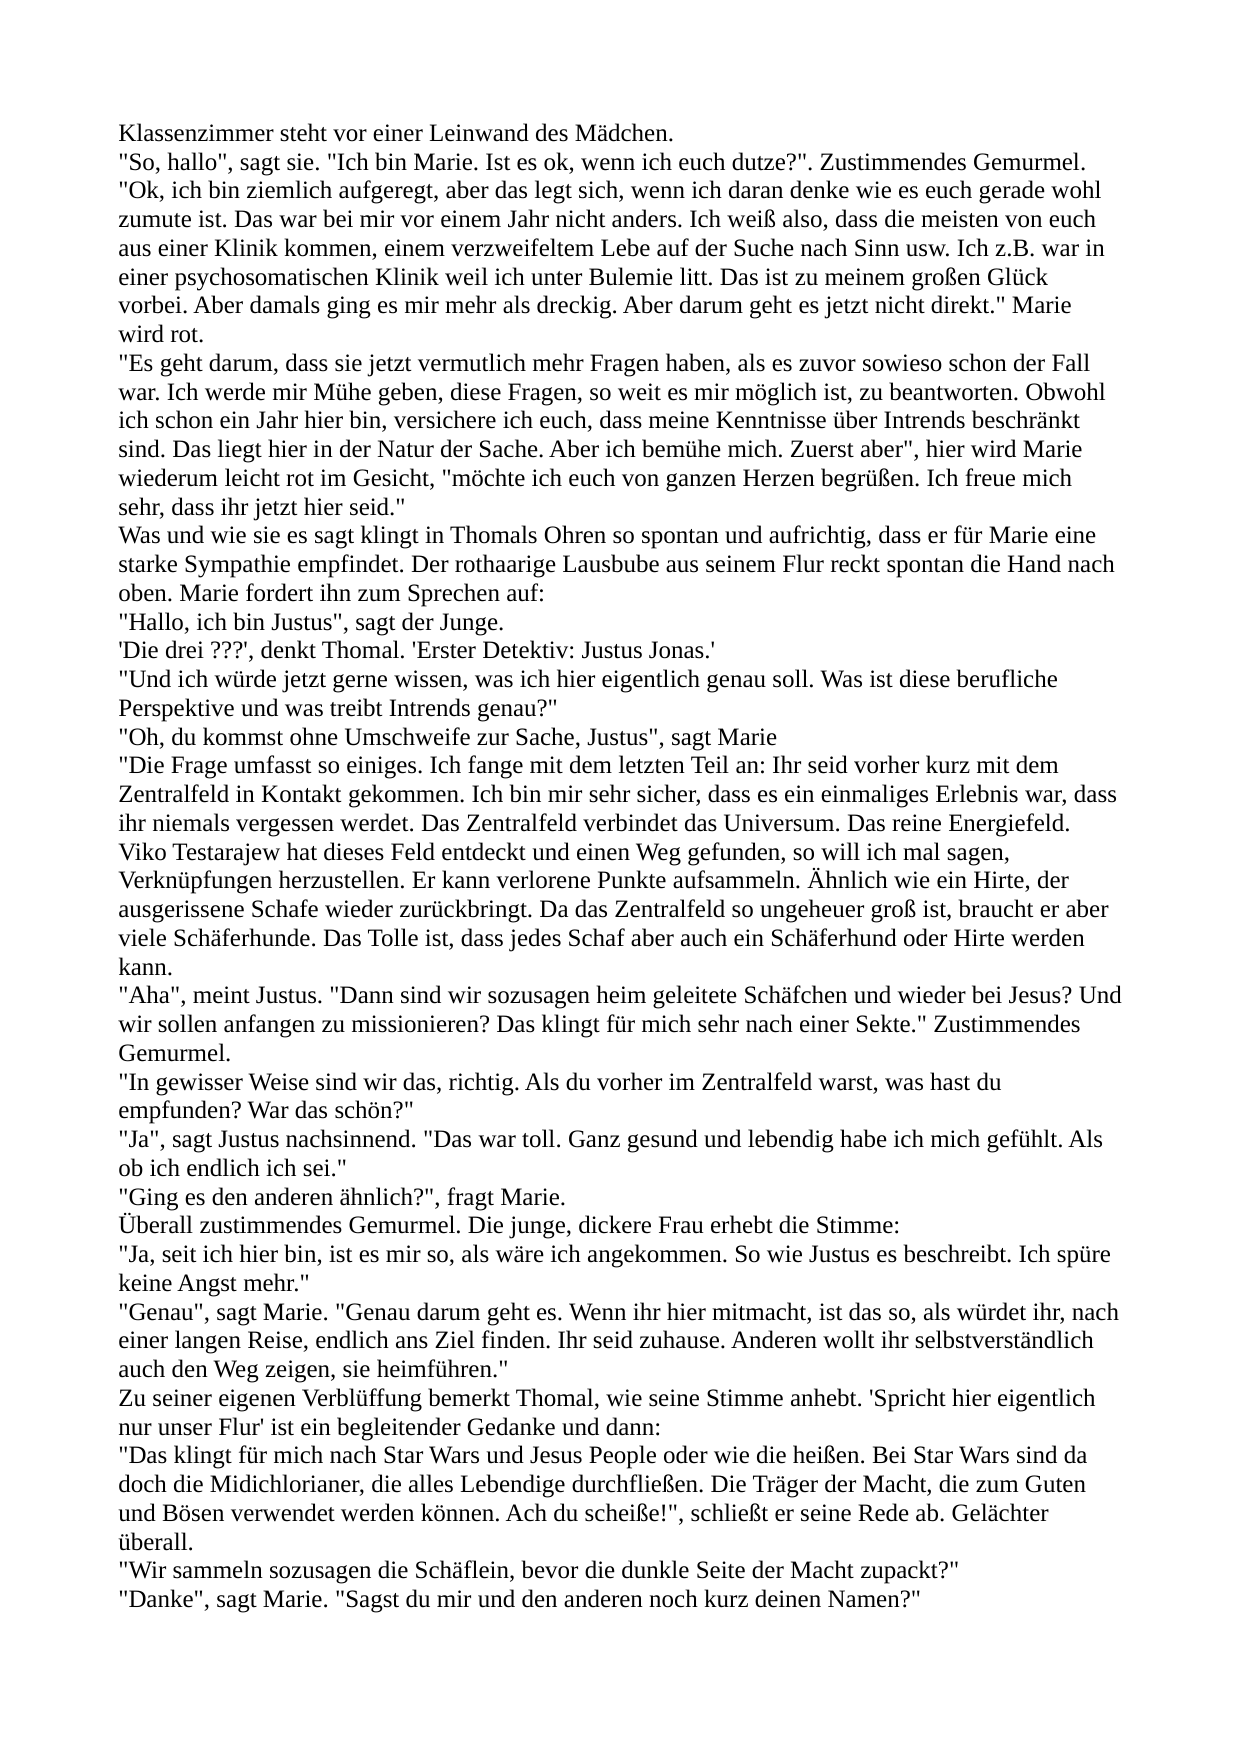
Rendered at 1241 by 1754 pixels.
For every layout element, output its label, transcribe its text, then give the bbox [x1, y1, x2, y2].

text "Genau", sagt Marie. "Genau darum geht es. Wenn ihr hier mitmacht, ist das so, als würdet ihr, nach einer langen Reise, endlich ans Ziel finden. Ihr seid zuhause. Anderen wollt ihr selbstverständlich auch den Weg zeigen, sie heimführen." [118, 1297, 1122, 1383]
text Überall zustimmendes Gemurmel. Die junge, dickere Frau erhebt die Stimme: [118, 1211, 1122, 1239]
text "Das klingt für mich nach Star Wars und Jesus People oder wie die heißen. Bei Star Wars sind da doch die Midichlorianer, die alles Lebendige durchfließen. Die Träger der Macht, die zum Guten und Bösen verwendet werden können. Ach du scheiße!", schließt er seine Rede ab. Gelächter überall. [118, 1441, 1122, 1556]
text "So, hallo", sagt sie. "Ich bin Marie. Ist es ok, wenn ich euch dutze?". Zustimmendes Gemurmel. [118, 147, 1122, 176]
text "Und ich würde jetzt gerne wissen, was ich hier eigentlich genau soll. Was ist diese berufliche Perspektive und was treibt Intrends genau?" [118, 664, 1122, 722]
text Was und wie sie es sagt klingt in Thomals Ohren so spontan und aufrichtig, dass er für Marie eine starke Sympathie empfindet. Der rothaarige Lausbube aus seinem Flur reckt spontan die Hand nach oben. Marie fordert ihn zum Sprechen auf: [118, 521, 1122, 607]
text Klassenzimmer steht vor einer Leinwand des Mädchen. [118, 118, 1122, 147]
text "Aha", meint Justus. "Dann sind wir sozusagen heim geleitete Schäfchen und wieder bei Jesus? Und wir sollen anfangen zu missionieren? Das klingt für mich sehr nach einer Sekte." Zustimmendes Gemurmel. [118, 981, 1122, 1067]
text "Es geht darum, dass sie jetzt vermutlich mehr Fragen haben, als es zuvor sowieso schon der Fall war. Ich werde mir Mühe geben, diese Fragen, so weit es mir möglich ist, zu beantworten. Obwohl ich schon ein Jahr hier bin, versichere ich euch, dass meine Kenntnisse über Intrends beschränkt sind. Das liegt hier in der Natur der Sache. Aber ich bemühe mich. Zuerst aber", hier wird Marie wiederum leicht rot im Gesicht, "möchte ich euch von ganzen Herzen begrüßen. Ich freue mich sehr, dass ihr jetzt hier seid." [118, 348, 1122, 521]
text "Wir sammeln sozusagen die Schäflein, bevor die dunkle Seite der Macht zupackt?" [118, 1556, 1122, 1584]
text "Oh, du kommst ohne Umschweife zur Sache, Justus", sagt Marie [118, 722, 1122, 751]
text "Ja, seit ich hier bin, ist es mir so, als wäre ich angekommen. So wie Justus es beschreibt. Ich spüre keine Angst mehr." [118, 1239, 1122, 1297]
text "Ok, ich bin ziemlich aufgeregt, aber das legt sich, wenn ich daran denke wie es euch gerade wohl zumute ist. Das war bei mir vor einem Jahr nicht anders. Ich weiß also, dass die meisten von euch aus einer Klinik kommen, einem verzweifeltem Lebe auf der Suche nach Sinn usw. Ich z.B. war in einer psychosomatischen Klinik weil ich unter Bulemie litt. Das ist zu meinem großen Glück vorbei. Aber damals ging es mir mehr als dreckig. Aber darum geht es jetzt nicht direkt." Marie wird rot. [118, 176, 1122, 348]
text "Hallo, ich bin Justus", sagt der Junge. [118, 607, 1122, 636]
text "In gewisser Weise sind wir das, richtig. Als du vorher im Zentralfeld warst, was hast du empfunden? War das schön?" [118, 1067, 1122, 1124]
text 'Die drei ???', denkt Thomal. 'Erster Detektiv: Justus Jonas.' [118, 636, 1122, 664]
text "Ging es den anderen ähnlich?", fragt Marie. [118, 1182, 1122, 1211]
text "Ja", sagt Justus nachsinnend. "Das war toll. Ganz gesund und lebendig habe ich mich gefühlt. Als ob ich endlich ich sei." [118, 1124, 1122, 1182]
text Zu seiner eigenen Verblüffung bemerkt Thomal, wie seine Stimme anhebt. 'Spricht hier eigentlich nur unser Flur' ist ein begleitender Gedanke und dann: [118, 1383, 1122, 1441]
text "Danke", sagt Marie. "Sagst du mir und den anderen noch kurz deinen Namen?" [118, 1584, 1122, 1613]
text "Die Frage umfasst so einiges. Ich fange mit dem letzten Teil an: Ihr seid vorher kurz mit dem Zentralfeld in Kontakt gekommen. Ich bin mir sehr sicher, dass es ein einmaliges Erlebnis war, dass ihr niemals vergessen werdet. Das Zentralfeld verbindet das Universum. Das reine Energiefeld. Viko Testarajew hat dieses Feld entdeckt und einen Weg gefunden, so will ich mal sagen, Verknüpfungen herzustellen. Er kann verlorene Punkte aufsammeln. Ähnlich wie ein Hirte, der ausgerissene Schafe wieder zurückbringt. Da das Zentralfeld so ungeheuer groß ist, braucht er aber viele Schäferhunde. Das Tolle ist, dass jedes Schaf aber auch ein Schäferhund oder Hirte werden kann. [118, 751, 1122, 981]
